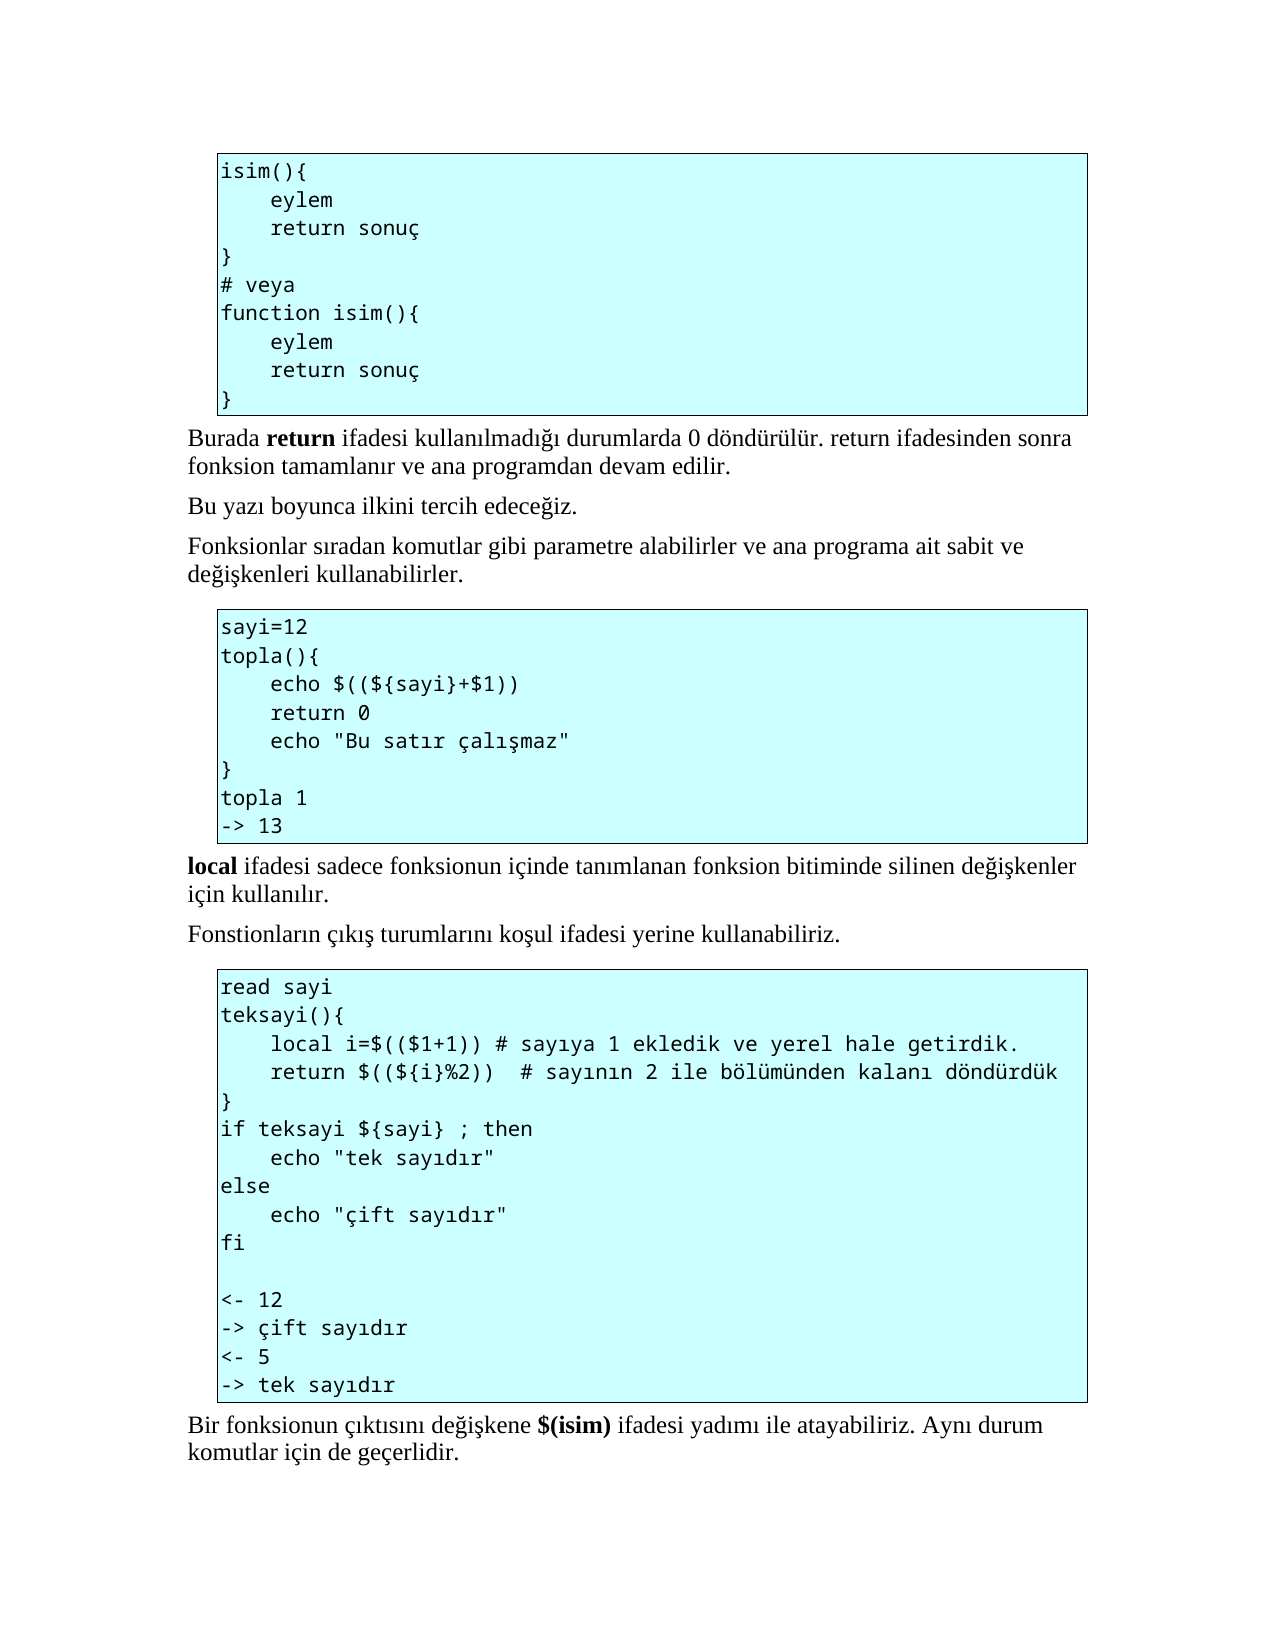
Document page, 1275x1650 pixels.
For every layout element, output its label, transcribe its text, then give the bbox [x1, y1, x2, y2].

text read sayi teksayi(){ local i=$(($1+1)) # sayıya 1 ekledik ve yerel hale getirdik. return $((${i}%2)) # sayının 2 ile bölümünden kalanı döndürdük } if teksayi ${sayi} ; then echo "tek sayıdır" else echo "çift sayıdır" fi <- 12 -> çift sayıdır <- 5 -> tek sayıdır [218, 970, 1087, 1402]
text Fonstionların çıkış turumlarını koşul ifadesi yerine kullanabiliriz. [187, 920, 1087, 948]
text Burada return ifadesi kullanılmadığı durumlarda 0 döndürülür. return ifadesinden sonra fonksion tamamlanır ve ana programdan devam edilir. [187, 424, 1087, 480]
text sayi=12 topla(){ echo $((${sayi}+$1)) return 0 echo "Bu satır çalışmaz" } topla 1 -> 13 [218, 610, 1087, 843]
text isim(){ eylem return sonuç } # veya function isim(){ eylem return sonuç } [218, 154, 1087, 415]
text Fonksionlar sıradan komutlar gibi parametre alabilirler ve ana programa ait sabit ve değişkenleri kullanabilirler. [187, 532, 1087, 588]
text local ifadesi sadece fonksionun içinde tanımlanan fonksion bitiminde silinen değişkenler için kullanılır. [187, 852, 1087, 907]
text Bir fonksionun çıktısını değişkene $(isim) ifadesi yadımı ile atayabiliriz. Aynı durum komutlar için de geçerlidir. [187, 1411, 1087, 1466]
text Bu yazı boyunca ilkini tercih edeceğiz. [187, 492, 1087, 520]
